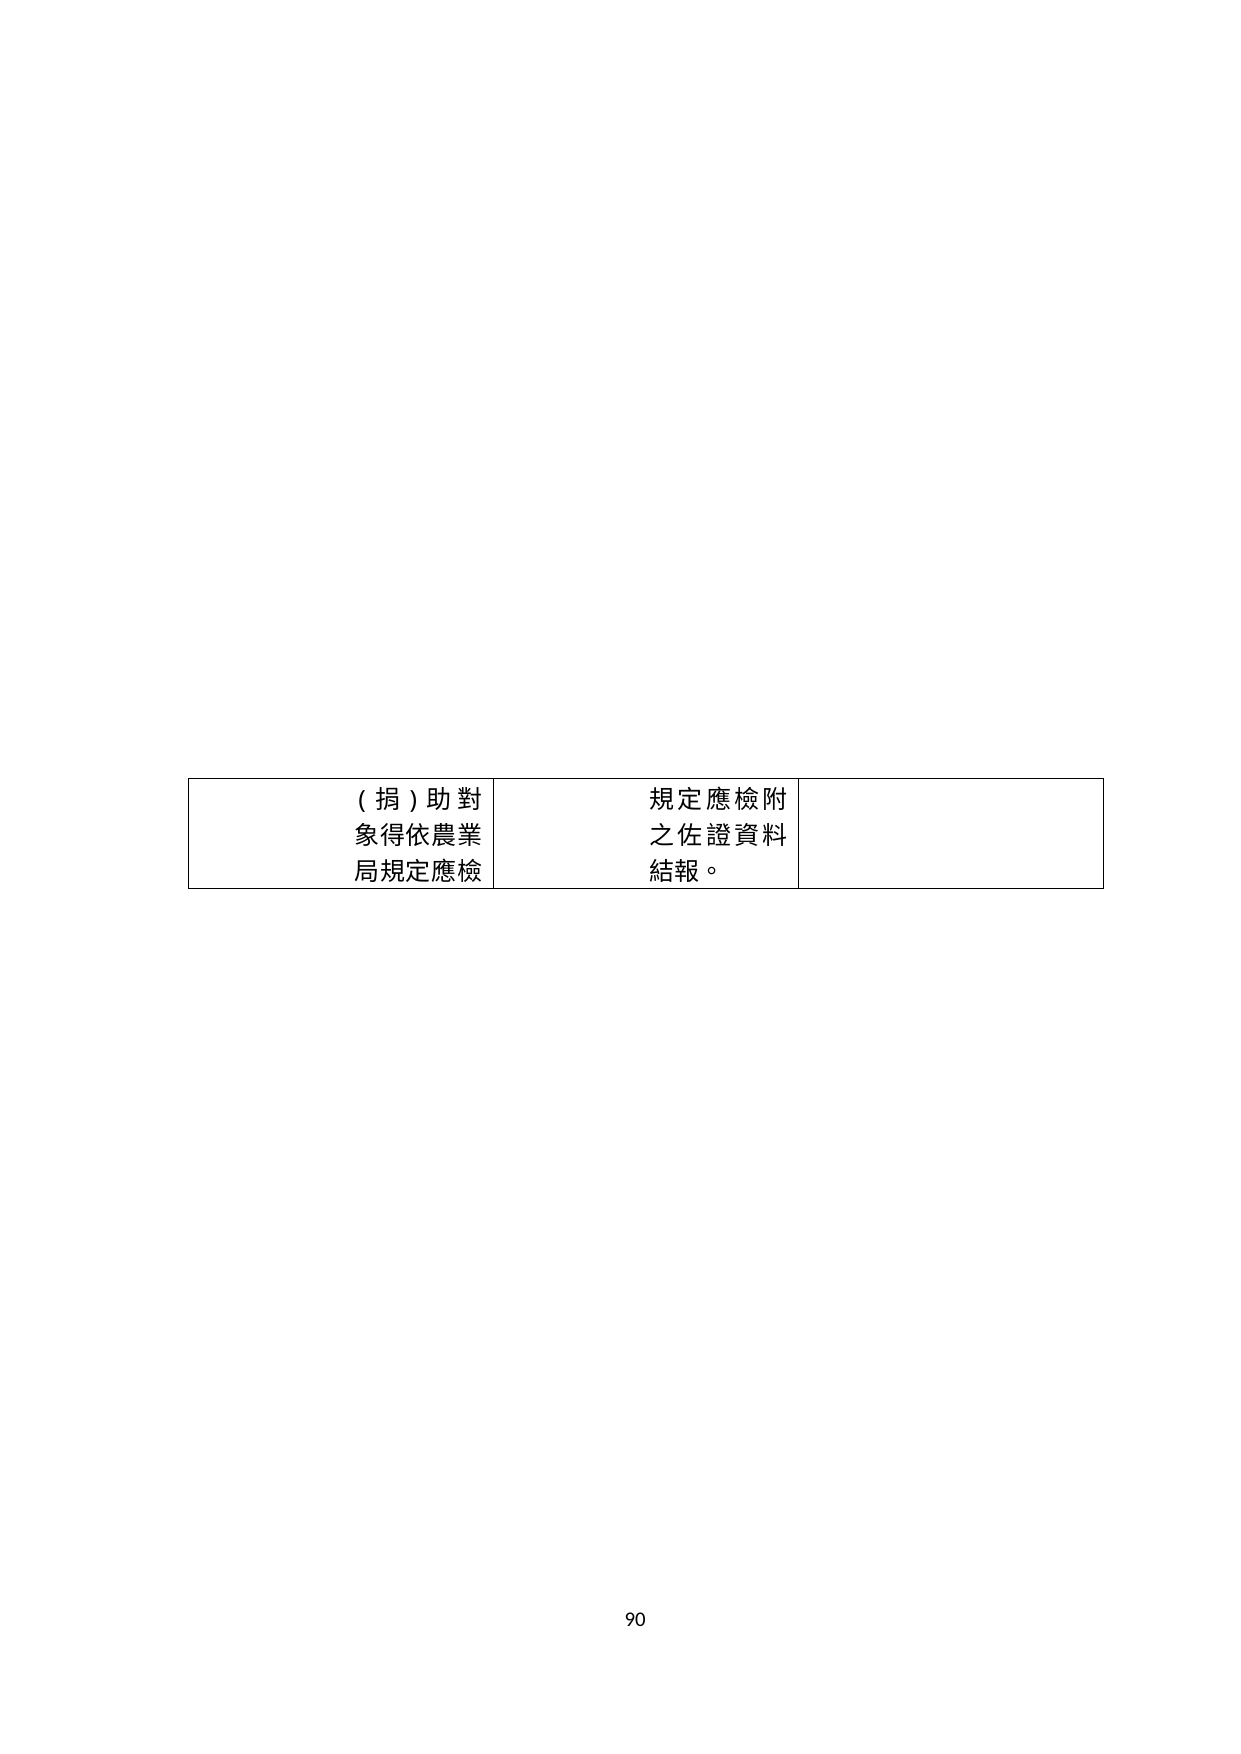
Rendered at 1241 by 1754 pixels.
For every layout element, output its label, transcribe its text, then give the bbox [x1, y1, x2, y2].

table_cell [799, 779, 1103, 888]
table_cell 規定應檢附之佐證資料結報。 [494, 779, 798, 888]
table_cell (捐)助對象得依農業局規定應檢 [189, 779, 493, 888]
